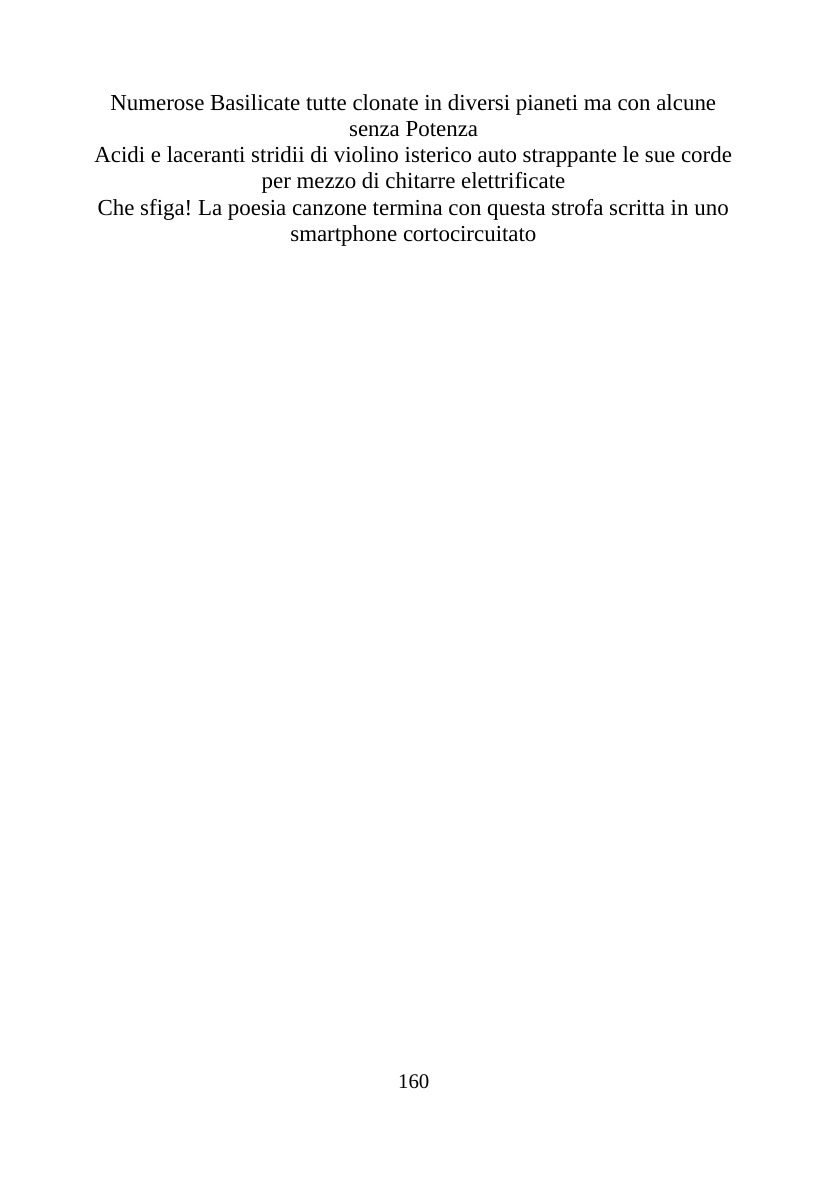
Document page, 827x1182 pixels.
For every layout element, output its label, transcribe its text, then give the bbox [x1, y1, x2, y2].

text Numerose Basilicate tutte clonate in diversi pianeti ma con alcune senza Potenza [88, 88, 738, 141]
text Che sfiga! La poesia canzone termina con questa strofa scritta in uno smartphone cortocircuitato [88, 194, 738, 247]
text Acidi e laceranti stridii di violino isterico auto strappante le sue corde per mezzo di chitarre elettrificate [88, 141, 738, 194]
